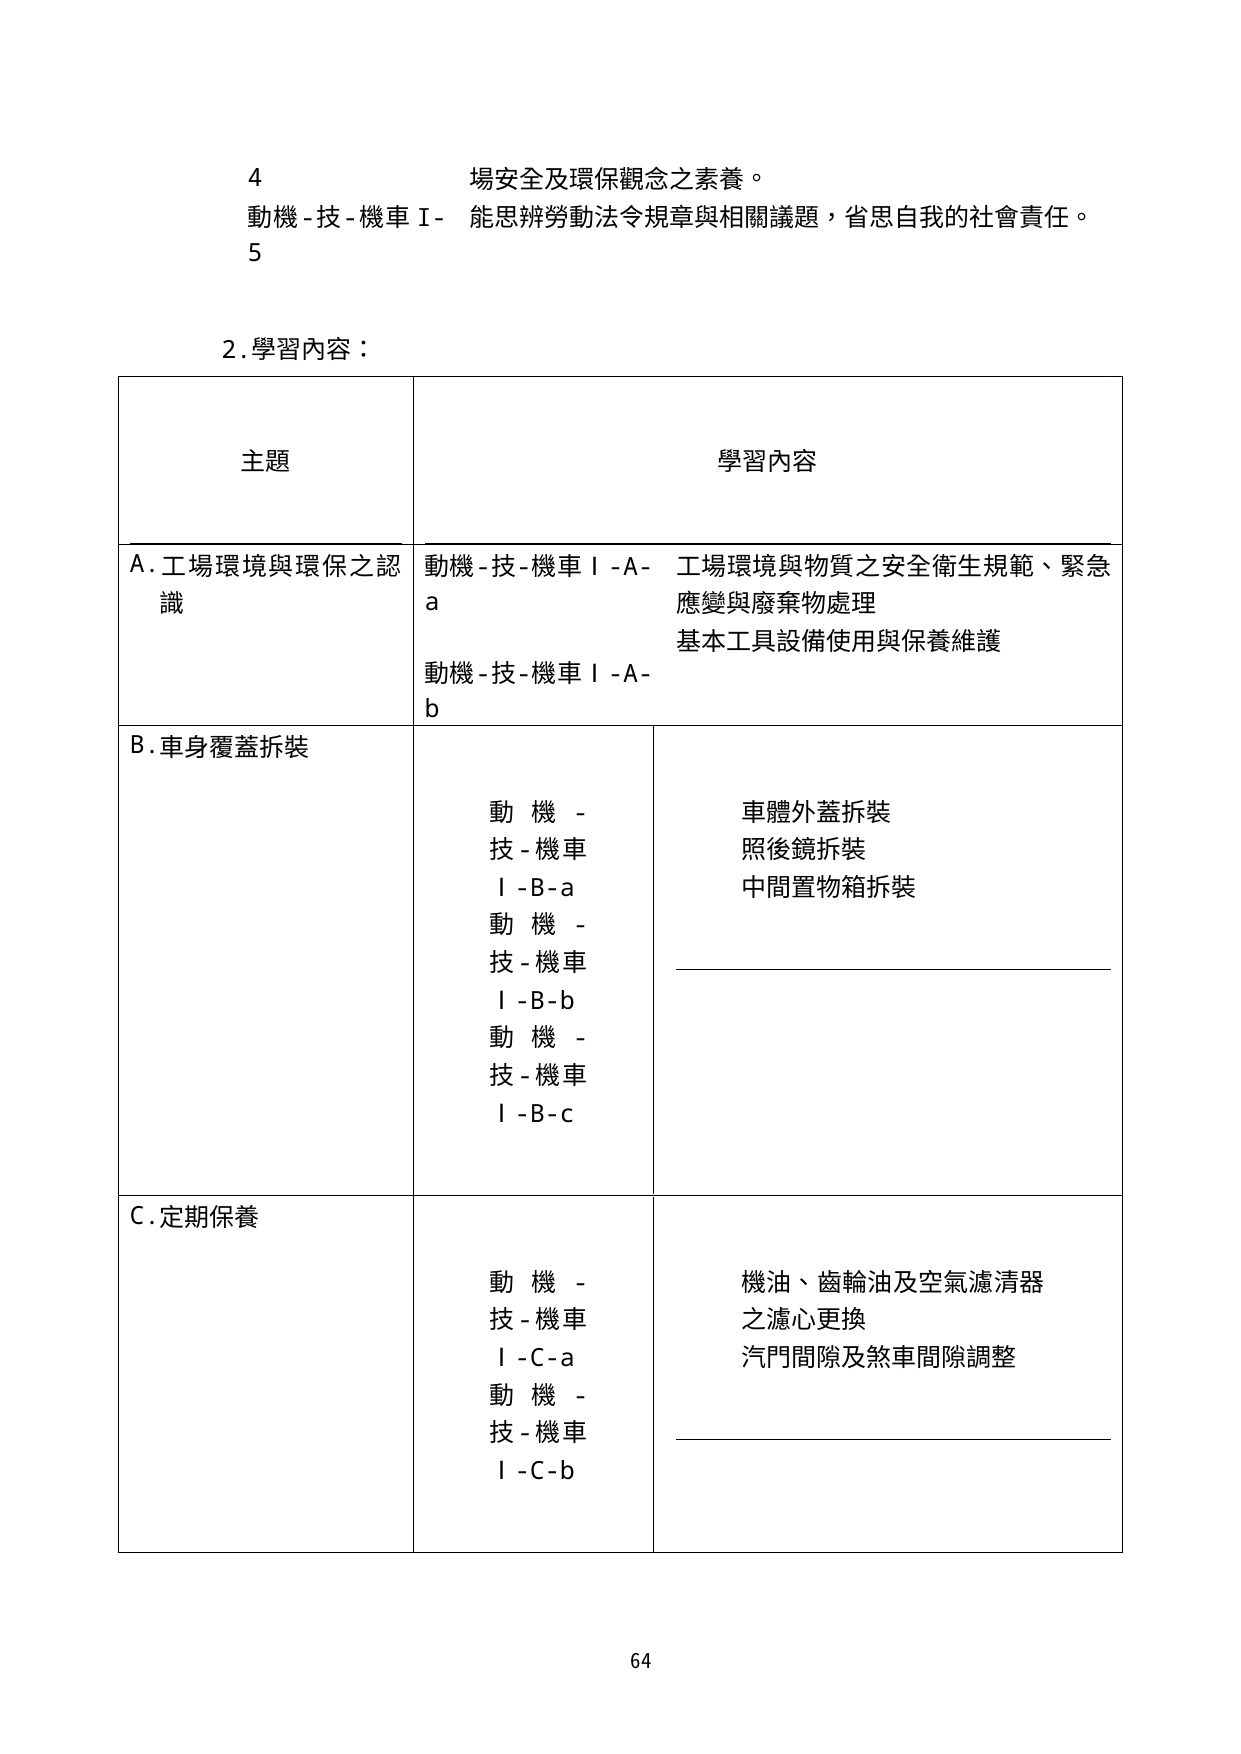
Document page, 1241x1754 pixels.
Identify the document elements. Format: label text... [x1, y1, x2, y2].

table_header [402, 377, 413, 543]
table_cell 動機-技-機車I-5 [236, 196, 458, 269]
table_cell [653, 726, 664, 1195]
table_header [414, 377, 424, 543]
table_cell 動機-技-機車Ⅰ-B-a 動機-技-機車Ⅰ-B-b 動機-技-機車Ⅰ-B-c [425, 727, 652, 1194]
table_cell A.工場環境與環保之認識 [119, 545, 413, 725]
table_header 學習內容 [425, 378, 1110, 542]
table_header [119, 377, 129, 543]
table_cell [414, 726, 424, 1195]
table_cell 場安全及環保觀念之素養。 [458, 158, 1122, 196]
text 2.學習內容： [168, 322, 1122, 368]
table_cell 能思辨勞動法令規章與相關議題，省思自我的社會責任。 [458, 196, 1122, 269]
table_cell 機油、齒輪油及空氣濾清器之濾心更換 汽門間隙及煞車間隙調整 [665, 1196, 1122, 1552]
table_cell 4 [236, 158, 458, 196]
table_cell [653, 1196, 664, 1552]
table_cell C.定期保養 [119, 1196, 413, 1552]
table_cell [414, 1196, 424, 1552]
table_cell 動機-技-機車Ⅰ-C-a 動機-技-機車Ⅰ-C-b [425, 1197, 652, 1551]
table_cell B.車身覆蓋拆裝 [119, 726, 413, 1195]
table_header [1111, 377, 1122, 543]
table_cell 車體外蓋拆裝 照後鏡拆裝 中間置物箱拆裝 [665, 726, 1122, 1195]
table_header 主題 [130, 378, 401, 542]
table_cell 工場環境與物質之安全衛生規範、緊急應變與廢棄物處理 基本工具設備使用與保養維護 [665, 545, 1122, 725]
table_cell 動機-技-機車Ⅰ-A-a 動機-技-機車Ⅰ-A-b [414, 545, 664, 725]
